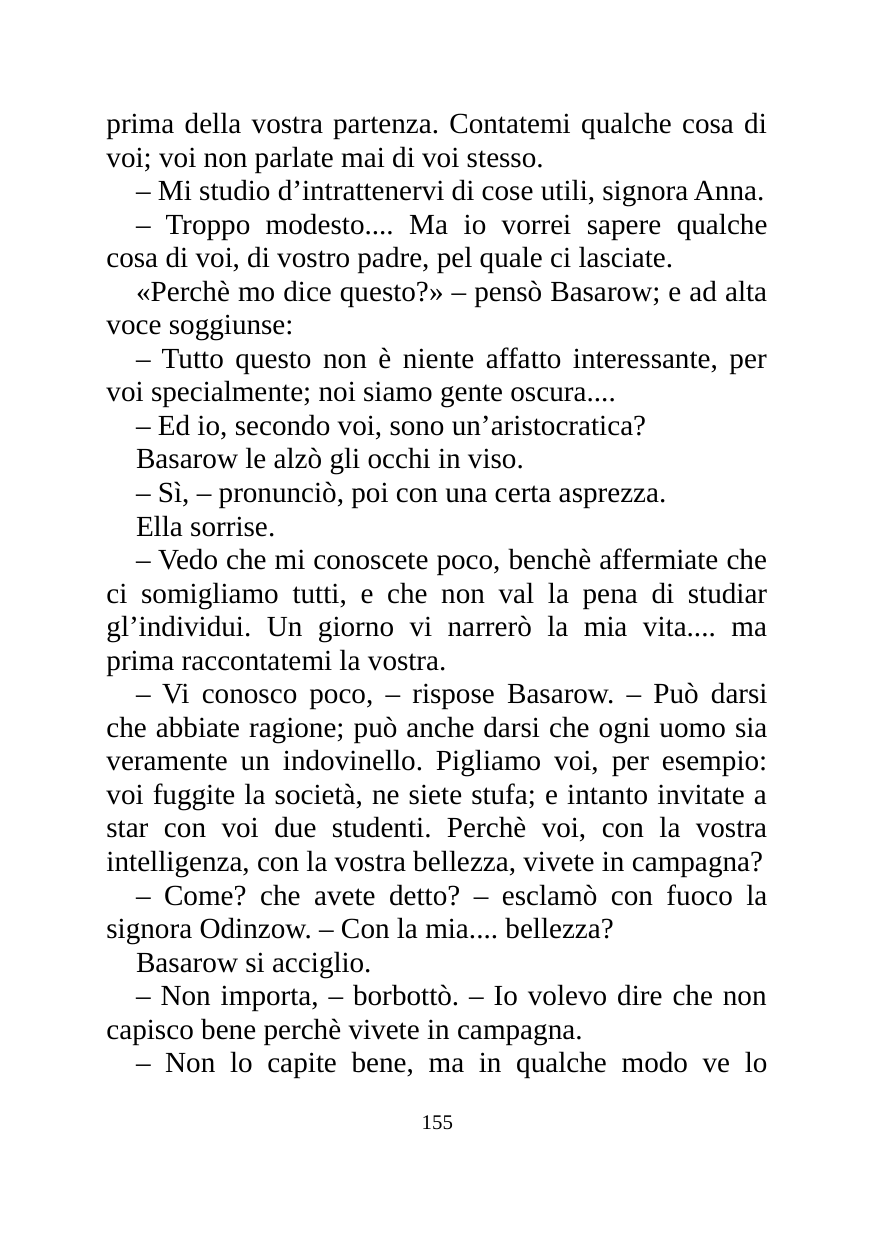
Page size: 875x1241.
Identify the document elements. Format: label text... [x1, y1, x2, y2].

text «Perchè mo dice questo?» – pensò Basarow; e ad alta voce soggiunse: [106, 274, 768, 341]
text – Non lo capite bene, ma in qualche modo ve lo [106, 1045, 768, 1079]
text – Vi conosco poco, – rispose Basarow. – Può darsi che abbiate ragione; può anche darsi che ogni uomo sia veramente un indovinello. Pigliamo voi, per esempio: voi fuggite la società, ne siete stufa; e intanto invitate a star con voi due studenti. Perchè voi, con la vostra intelligenza, con la vostra bellezza, vivete in campagna? [106, 676, 768, 878]
text – Tutto questo non è niente affatto interessante, per voi specialmente; noi siamo gente oscura.... [106, 341, 768, 408]
text Basarow si acciglio. [106, 945, 768, 978]
text – Come? che avete detto? – esclamò con fuoco la signora Odinzow. – Con la mia.... bellezza? [106, 878, 768, 945]
text – Vedo che mi conoscete poco, benchè affermiate che ci somigliamo tutti, e che non val la pena di studiar gl’individui. Un giorno vi narrerò la mia vita.... ma prima raccontatemi la vostra. [106, 542, 768, 676]
text Basarow le alzò gli occhi in viso. [106, 442, 768, 475]
text – Sì, – pronunciò, poi con una certa asprezza. [106, 475, 768, 509]
text – Mi studio d’intrattenervi di cose utili, signora Anna. [106, 173, 768, 207]
text – Ed io, secondo voi, sono un’aristocratica? [106, 408, 768, 442]
text prima della vostra partenza. Contatemi qualche cosa di voi; voi non parlate mai di voi stesso. [106, 106, 768, 173]
text Ella sorrise. [106, 509, 768, 542]
text – Troppo modesto.... Ma io vorrei sapere qualche cosa di voi, di vostro padre, pel quale ci lasciate. [106, 207, 768, 274]
text – Non importa, – borbottò. – Io volevo dire che non capisco bene perchè vivete in campagna. [106, 978, 768, 1045]
